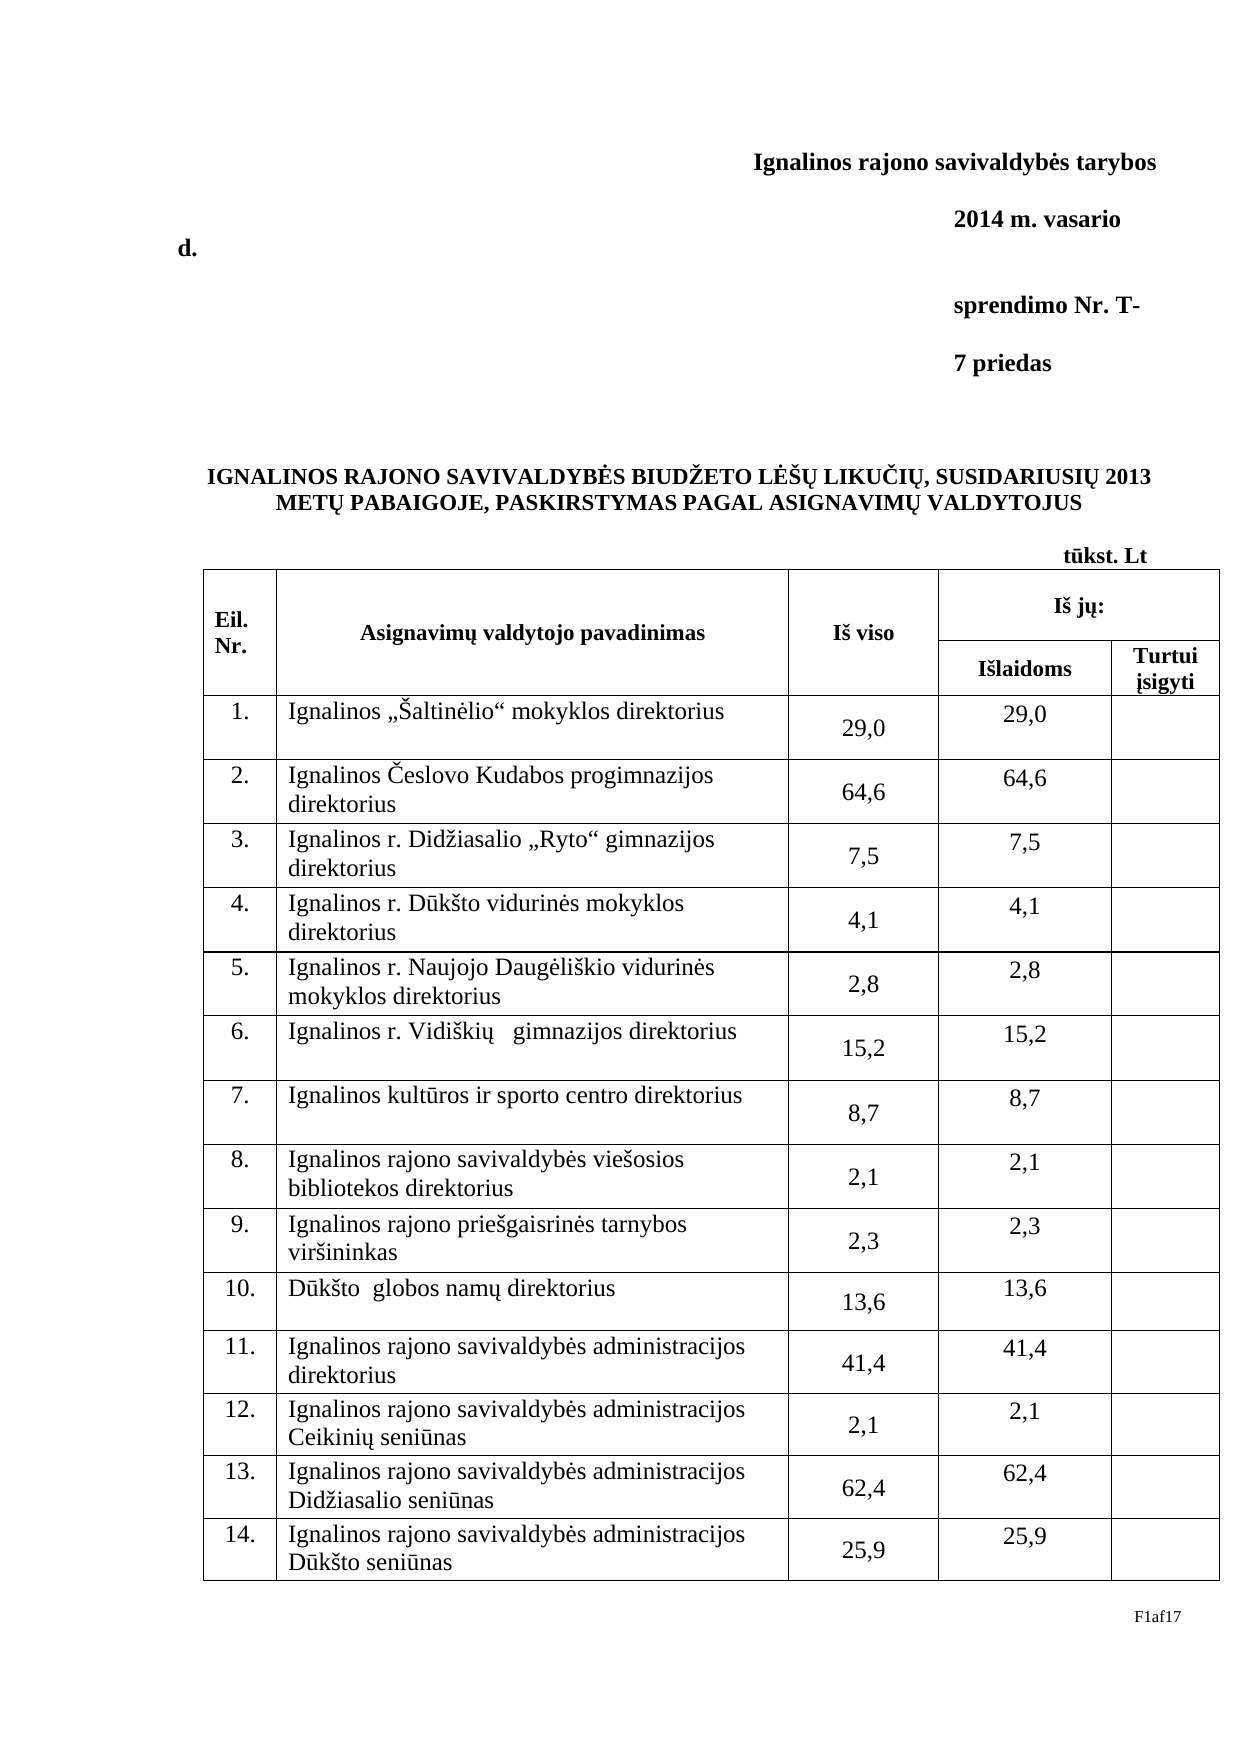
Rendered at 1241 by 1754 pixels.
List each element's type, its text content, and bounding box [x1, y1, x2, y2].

table_cell Turtui įsigyti [1112, 641, 1219, 695]
table_cell 2,8 [939, 953, 1111, 1015]
text 7 priedas [177, 348, 1181, 377]
table_cell 4,1 [789, 888, 938, 951]
table_cell 4. [204, 888, 276, 951]
text 2014 m. vasario d. [177, 204, 1181, 262]
table_cell 7. [204, 1081, 276, 1143]
table_header Asignavimų valdytojo pavadinimas [277, 570, 788, 695]
table_cell Ignalinos kultūros ir sporto centro direktorius [277, 1081, 788, 1143]
table_cell 12. [204, 1394, 276, 1455]
table_cell Ignalinos Česlovo Kudabos progimnazijos direktorius [277, 760, 788, 823]
table_cell 10. [204, 1273, 276, 1330]
table_cell [1112, 1519, 1219, 1580]
table_cell 62,4 [789, 1456, 938, 1518]
table_cell 62,4 [939, 1456, 1111, 1518]
table_cell 41,4 [939, 1331, 1111, 1393]
table_cell 8,7 [789, 1081, 938, 1143]
table_cell 15,2 [939, 1016, 1111, 1079]
table_cell 15,2 [789, 1016, 938, 1079]
table_cell 2,8 [789, 953, 938, 1015]
table_cell [1112, 1394, 1219, 1455]
table_cell 7,5 [939, 824, 1111, 887]
table_cell Ignalinos r. Didžiasalio „Ryto“ gimnazijos direktorius [277, 824, 788, 887]
table_cell 2,3 [789, 1209, 938, 1272]
table_cell 1. [204, 696, 276, 759]
table_cell Ignalinos r. Vidiškių gimnazijos direktorius [277, 1016, 788, 1079]
text tūkst. Lt [177, 542, 1181, 568]
table_cell 2,3 [939, 1209, 1111, 1272]
table_cell 8,7 [939, 1081, 1111, 1143]
table_cell 8. [204, 1145, 276, 1208]
table_cell 13,6 [789, 1273, 938, 1330]
table_cell [1112, 1209, 1219, 1272]
table_cell [1112, 1331, 1219, 1393]
table_cell 2,1 [789, 1394, 938, 1455]
table_cell 4,1 [939, 888, 1111, 951]
table_cell Ignalinos r. Dūkšto vidurinės mokyklos direktorius [277, 888, 788, 951]
table_cell [1112, 1456, 1219, 1518]
table_cell [1112, 696, 1219, 759]
table_header Iš viso [789, 570, 938, 695]
table_cell 6. [204, 1016, 276, 1079]
table_cell Ignalinos rajono savivaldybės administracijos direktorius [277, 1331, 788, 1393]
table_cell Ignalinos „Šaltinėlio“ mokyklos direktorius [277, 696, 788, 759]
table_cell Ignalinos rajono savivaldybės viešosios bibliotekos direktorius [277, 1145, 788, 1208]
table_cell 2. [204, 760, 276, 823]
table_cell 14. [204, 1519, 276, 1580]
table_cell 7,5 [789, 824, 938, 887]
table_cell 25,9 [789, 1519, 938, 1580]
table_cell 2,1 [789, 1145, 938, 1208]
table_cell 11. [204, 1331, 276, 1393]
table_cell 13. [204, 1456, 276, 1518]
table_cell [1112, 888, 1219, 951]
table_cell Ignalinos rajono savivaldybės administracijos Ceikinių seniūnas [277, 1394, 788, 1455]
table_cell 3. [204, 824, 276, 887]
table_cell Išlaidoms [939, 641, 1111, 695]
text Ignalinos rajono savivaldybės tarybos [582, 147, 1240, 176]
table_cell 5. [204, 953, 276, 1015]
table_cell [1112, 824, 1219, 887]
table_cell 64,6 [939, 760, 1111, 823]
table_cell Ignalinos rajono savivaldybės administracijos Dūkšto seniūnas [277, 1519, 788, 1580]
table_cell [1112, 1145, 1219, 1208]
table_cell [1112, 953, 1219, 1015]
table_cell 13,6 [939, 1273, 1111, 1330]
table_cell Ignalinos rajono priešgaisrinės tarnybos viršininkas [277, 1209, 788, 1272]
text sprendimo Nr. T- [177, 291, 1181, 319]
table_header Iš jų: [939, 570, 1219, 640]
table_cell 41,4 [789, 1331, 938, 1393]
table_cell 2,1 [939, 1394, 1111, 1455]
table_cell Ignalinos rajono savivaldybės administracijos Didžiasalio seniūnas [277, 1456, 788, 1518]
table_cell [1112, 1081, 1219, 1143]
table_cell [1112, 1016, 1219, 1079]
table_header Eil. Nr. [204, 570, 276, 695]
table_cell 29,0 [939, 696, 1111, 759]
text IGNALINOS RAJONO SAVIVALDYBĖS BIUDŽETO LĖŠŲ LIKUČIŲ, SUSIDARIUSIŲ 2013 METŲ PABAIGOJE, PASKIRSTYMAS PAGAL ASIGNAVIMŲ VALDYTOJUS [177, 463, 1181, 516]
table_cell 29,0 [789, 696, 938, 759]
table_cell 9. [204, 1209, 276, 1272]
table_cell 25,9 [939, 1519, 1111, 1580]
table_cell 2,1 [939, 1145, 1111, 1208]
table_cell [1112, 760, 1219, 823]
table_cell Dūkšto globos namų direktorius [277, 1273, 788, 1330]
table_cell [1112, 1273, 1219, 1330]
table_cell Ignalinos r. Naujojo Daugėliškio vidurinės mokyklos direktorius [277, 953, 788, 1015]
table_cell 64,6 [789, 760, 938, 823]
